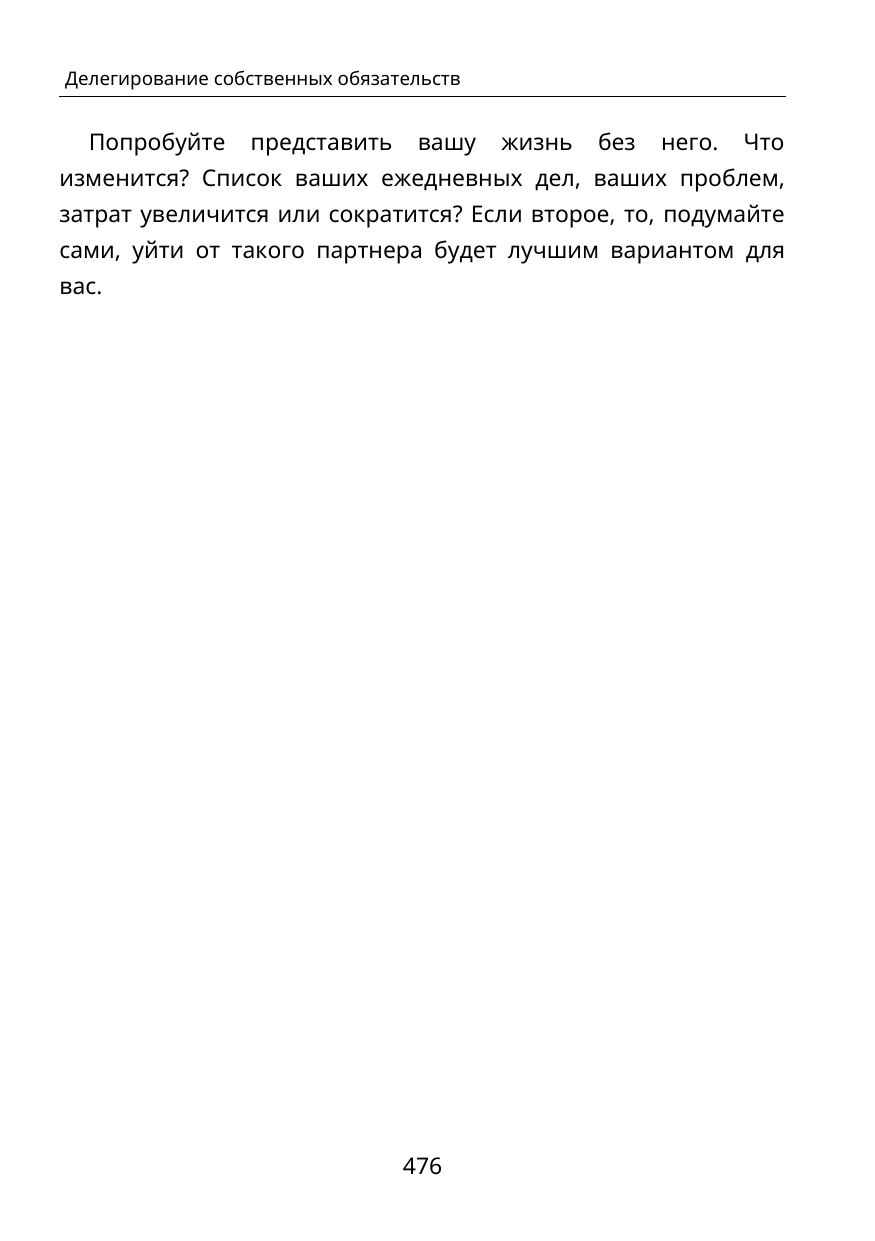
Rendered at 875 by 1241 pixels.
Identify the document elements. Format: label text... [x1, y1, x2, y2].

text Попробуйте представить вашу жизнь без него. Что изменится? Список ваших ежедневных дел, ваших проблем, затрат увеличится или сократится? Если второе, то, подумайте сами, уйти от такого партнера будет лучшим вариантом для вас. [59, 126, 786, 301]
